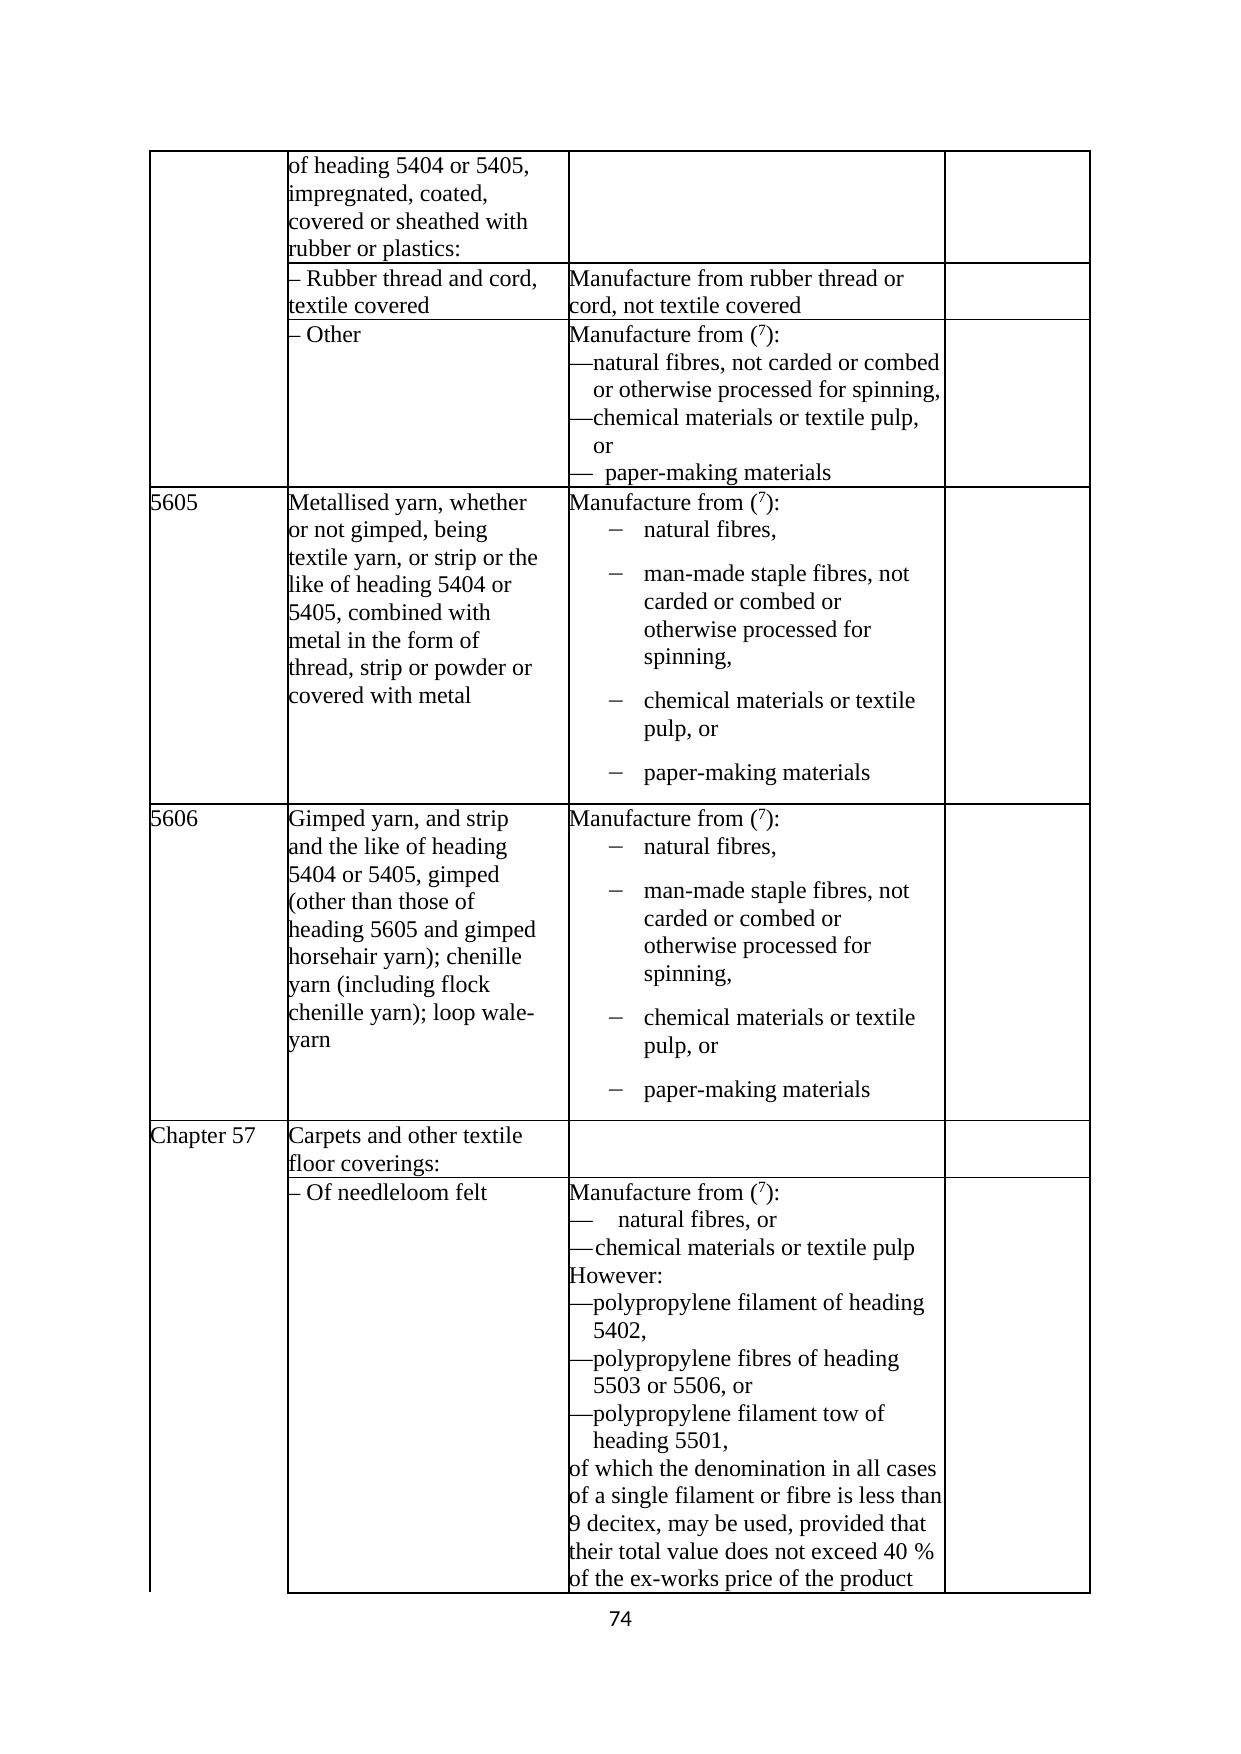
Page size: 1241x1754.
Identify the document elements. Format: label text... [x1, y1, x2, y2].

table_cell of heading 5404 or 5405, impregnated, coated, covered or sheathed with rubber or plastics: [289, 152, 568, 262]
table_cell Metallised yarn, whether or not gimped, being textile yarn, or strip or the like of heading 5404 or 5405, combined with metal in the form of thread, strip or powder or covered with metal [289, 488, 568, 803]
table_cell Carpets and other textile floor coverings: [289, 1121, 568, 1176]
table_header chemical materials or textile pulp, or [593, 403, 944, 458]
table_cell [946, 152, 1089, 262]
table_cell [946, 1121, 1089, 1176]
table_cell [946, 320, 1089, 486]
table_cell [570, 152, 944, 262]
table_header man-made staple fibres, not carded or combed or otherwise processed for spinning, [570, 876, 923, 1003]
table_cell – Rubber thread and cord, textile covered [289, 264, 568, 319]
table_cell 5606 [151, 805, 287, 1119]
table_header — [570, 403, 593, 458]
table_cell Manufacture from (7): [570, 805, 944, 1119]
table_cell Gimped yarn, and strip and the like of heading 5404 or 5405, gimped (other than those of heading 5605 and gimped horsehair yarn); chenille yarn (including flock chenille yarn); loop wale-yarn [289, 805, 568, 1119]
table_cell 5605 [151, 488, 287, 803]
table_header paper-making materials [570, 1075, 907, 1119]
table_header — [570, 1344, 593, 1399]
table_cell Manufacture from (7): [570, 320, 944, 486]
table_cell Manufacture from (7): However: of which the denomination in all cases of a single filament or fibre is less than 9 decitex, may be used, provided that their total value does not exceed 40 % of the ex-works price of the product [570, 1178, 944, 1592]
table_cell [946, 1178, 1089, 1592]
table_header natural fibres, not carded or combed or otherwise processed for spinning, [593, 348, 944, 403]
table_header — [570, 348, 593, 403]
table_cell [946, 488, 1089, 803]
table_header — [570, 1206, 618, 1233]
table_header polypropylene fibres of heading 5503 or 5506, or [593, 1344, 944, 1399]
table_cell – Of needleloom felt [289, 1178, 568, 1592]
table_cell – Other [289, 320, 568, 486]
table_cell Chapter 57 [151, 1121, 287, 1592]
table_header — [570, 1399, 593, 1454]
table_header chemical materials or textile pulp, or [570, 1003, 923, 1075]
table_cell [946, 264, 1089, 319]
table_header — [570, 458, 605, 486]
table_header — [570, 1233, 595, 1261]
table_cell Manufacture from (7): [570, 488, 944, 803]
table_header polypropylene filament tow of heading 5501, [593, 1399, 944, 1454]
table_cell [946, 805, 1089, 1119]
table_header natural fibres, [570, 515, 889, 559]
table_header man-made staple fibres, not carded or combed or otherwise processed for spinning, [570, 560, 923, 687]
table_header polypropylene filament of heading 5402, [593, 1288, 944, 1343]
table_header chemical materials or textile pulp, or [570, 687, 923, 758]
table_cell [570, 1121, 944, 1176]
table_cell [151, 152, 287, 486]
table_header natural fibres, or [618, 1206, 944, 1233]
table_cell Manufacture from rubber thread or cord, not textile covered [570, 264, 944, 319]
table_header chemical materials or textile pulp [595, 1233, 944, 1261]
table_header — [570, 1288, 593, 1343]
table_header natural fibres, [570, 832, 889, 876]
table_header paper-making materials [605, 458, 944, 486]
table_header paper-making materials [570, 759, 907, 803]
